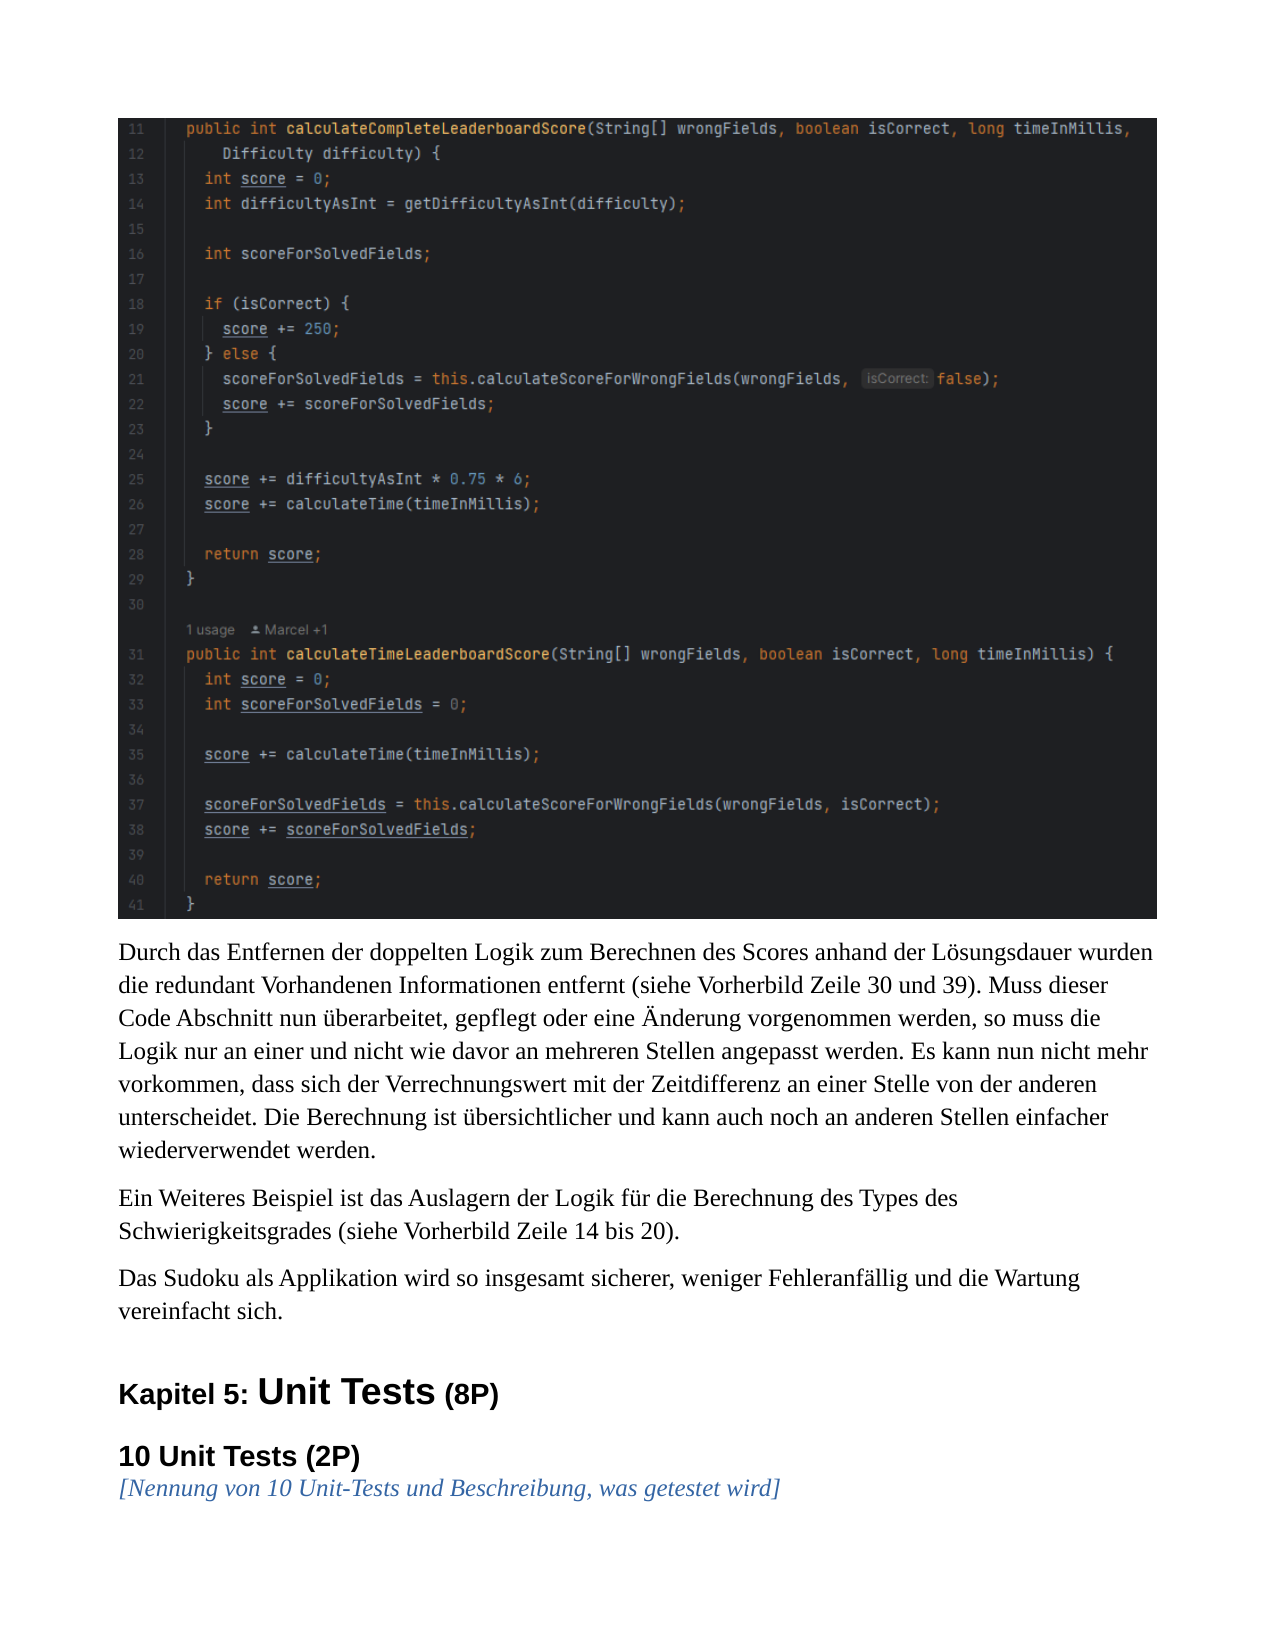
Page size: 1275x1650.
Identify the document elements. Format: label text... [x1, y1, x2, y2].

subtitle Kapitel 5: Unit Tests (8P) [118, 1369, 1157, 1412]
subtitle 10 Unit Tests (2P) [118, 1439, 1157, 1473]
text Das Sudoku als Applikation wird so insgesamt sicherer, weniger Fehleranfällig und die Wartung vereinfacht sich. [118, 1263, 1157, 1325]
text Ein Weiteres Beispiel ist das Auslagern der Logik für die Berechnung des Types des Schwierigkeitsgrades (siehe Vorherbild Zeile 14 bis 20). [118, 1183, 1157, 1244]
text Durch das Entfernen der doppelten Logik zum Berechnen des Scores anhand der Lösungsdauer wurden die redundant Vorhandenen Informationen entfernt (siehe Vorherbild Zeile 30 und 39). Muss dieser Code Abschnitt nun überarbeitet, gepflegt oder eine Änderung vorgenommen werden, so muss die Logik nur an einer und nicht wie davor an mehreren Stellen angepasst werden. Es kann nun nicht mehr vorkommen, dass sich der Verrechnungswert mit der Zeitdifferenz an einer Stelle von der anderen unterscheidet. Die Berechnung ist übersichtlicher und kann auch noch an anderen Stellen einfacher wiederverwendet werden. [118, 937, 1157, 1164]
text [Nennung von 10 Unit-Tests und Beschreibung, was getestet wird] [118, 1473, 1157, 1502]
